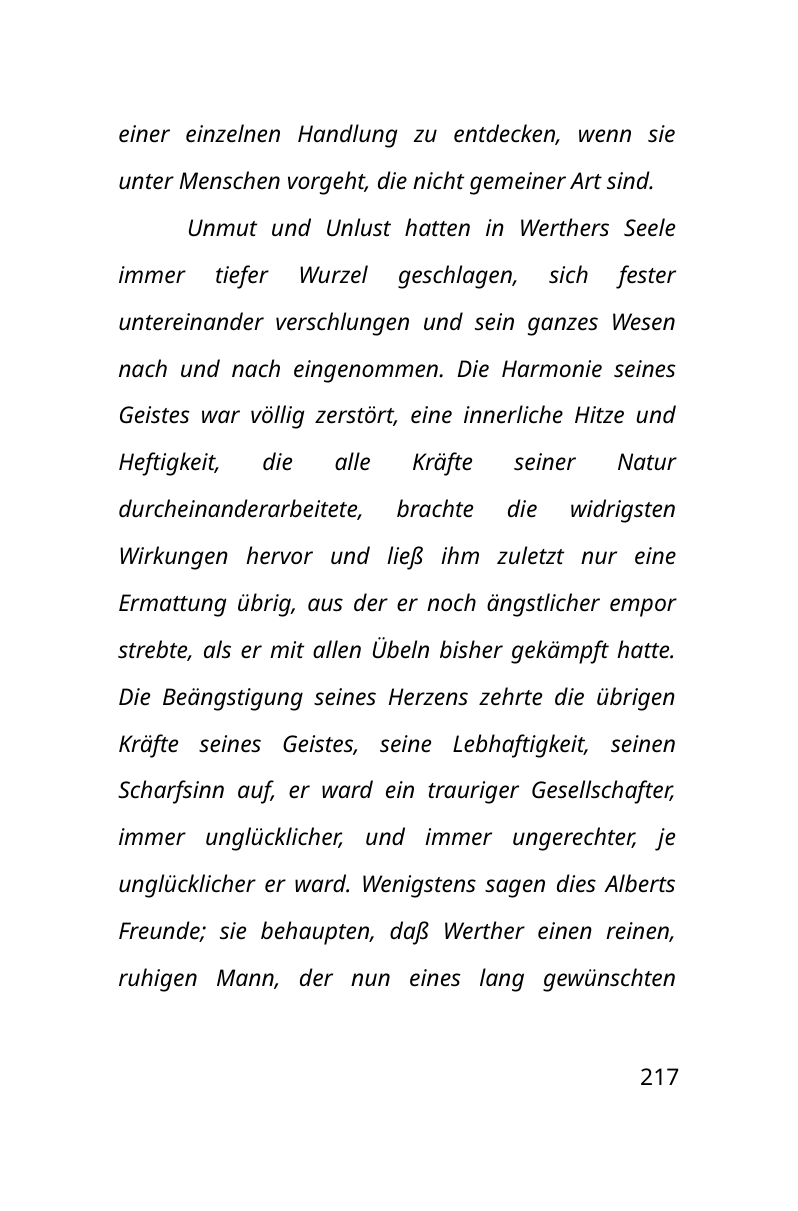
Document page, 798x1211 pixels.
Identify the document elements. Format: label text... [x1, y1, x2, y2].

text Unmut und Unlust hatten in Werthers Seele immer tiefer Wurzel geschlagen, sich fester untereinander verschlungen und sein ganzes Wesen nach und nach eingenommen. Die Harmonie seines Geistes war völlig zerstört, eine innerliche Hitze und Heftigkeit, die alle Kräfte seiner Natur durcheinanderarbeitete, brachte die widrigsten Wirkungen hervor und ließ ihm zuletzt nur eine Ermattung übrig, aus der er noch ängstlicher empor strebte, als er mit allen Übeln bisher gekämpft hatte. Die Beängstigung seines Herzens zehrte die übrigen Kräfte seines Geistes, seine Lebhaftigkeit, seinen Scharfsinn auf, er ward ein trauriger Gesellschafter, immer unglücklicher, und immer ungerechter, je unglücklicher er ward. Wenigstens sagen dies Alberts Freunde; sie behaupten, daß Werther einen reinen, ruhigen Mann, der nun eines lang gewünschten [118, 212, 679, 993]
text einer einzelnen Handlung zu entdecken, wenn sie unter Menschen vorgeht, die nicht gemeiner Art sind. [118, 118, 679, 196]
